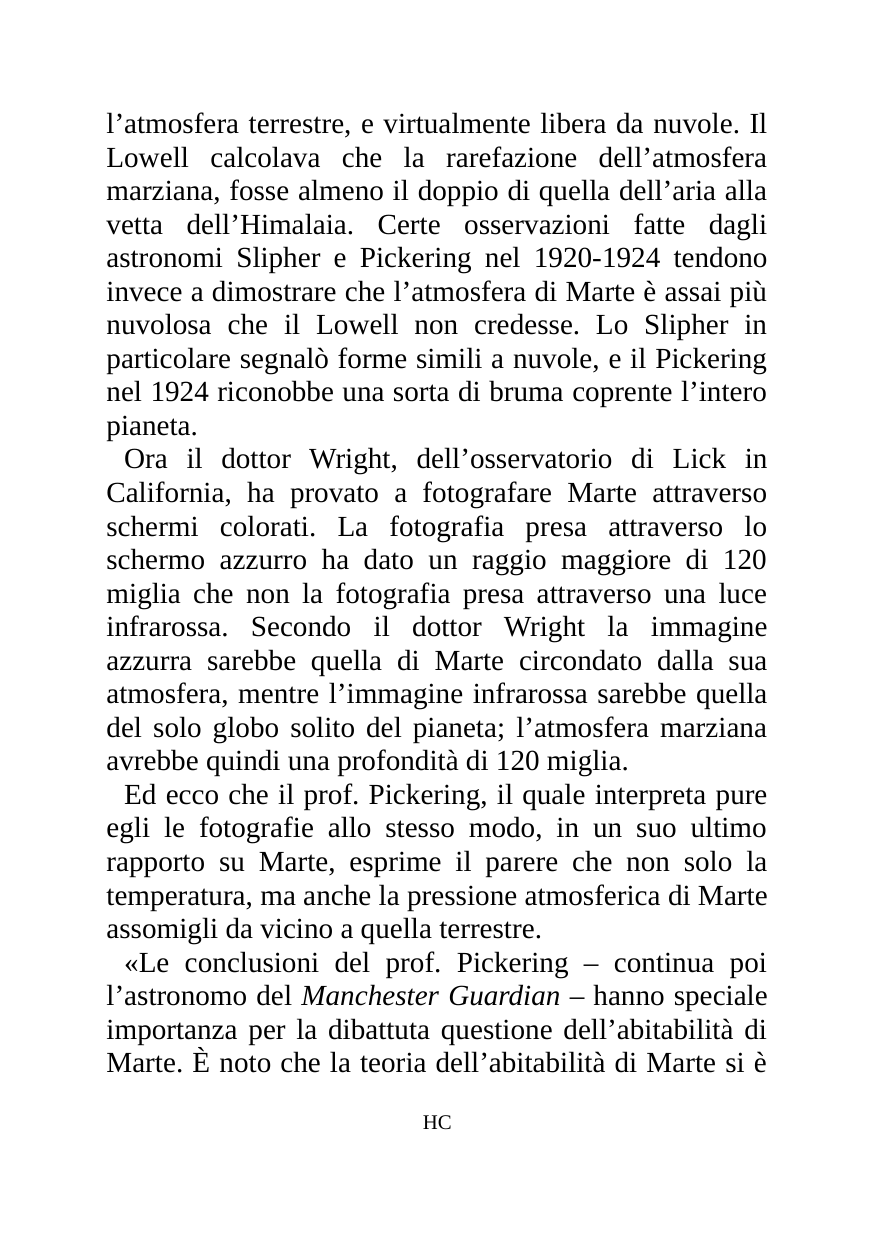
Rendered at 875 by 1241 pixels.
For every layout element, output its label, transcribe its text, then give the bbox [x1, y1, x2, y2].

text Ed ecco che il prof. Pickering, il quale interpreta pure egli le fotografie allo stesso modo, in un suo ultimo rapporto su Marte, esprime il parere che non solo la temperatura, ma anche la pressione atmosferica di Marte assomigli da vicino a quella terrestre. [106, 777, 768, 945]
text l’atmosfera terrestre, e virtualmente libera da nuvole. Il Lowell calcolava che la rarefazione dell’atmosfera marziana, fosse almeno il doppio di quella dell’aria alla vetta dell’Himalaia. Certe osservazioni fatte dagli astronomi Slipher e Pickering nel 1920-1924 tendono invece a dimostrare che l’atmosfera di Marte è assai più nuvolosa che il Lowell non credesse. Lo Slipher in particolare segnalò forme simili a nuvole, e il Pickering nel 1924 riconobbe una sorta di bruma coprente l’intero pianeta. [106, 106, 768, 442]
text Ora il dottor Wright, dell’osservatorio di Lick in California, ha provato a fotografare Marte attraverso schermi colorati. La fotografia presa attraverso lo schermo azzurro ha dato un raggio maggiore di 120 miglia che non la fotografia presa attraverso una luce infrarossa. Secondo il dottor Wright la immagine azzurra sarebbe quella di Marte circondato dalla sua atmosfera, mentre l’immagine infrarossa sarebbe quella del solo globo solito del pianeta; l’atmosfera marziana avrebbe quindi una profondità di 120 miglia. [106, 442, 768, 777]
text «Le conclusioni del prof. Pickering – continua poi l’astronomo del Manchester Guardian – hanno speciale importanza per la dibattuta questione dell’abitabilità di Marte. È noto che la teoria dell’abitabilità di Marte si è [106, 945, 768, 1079]
